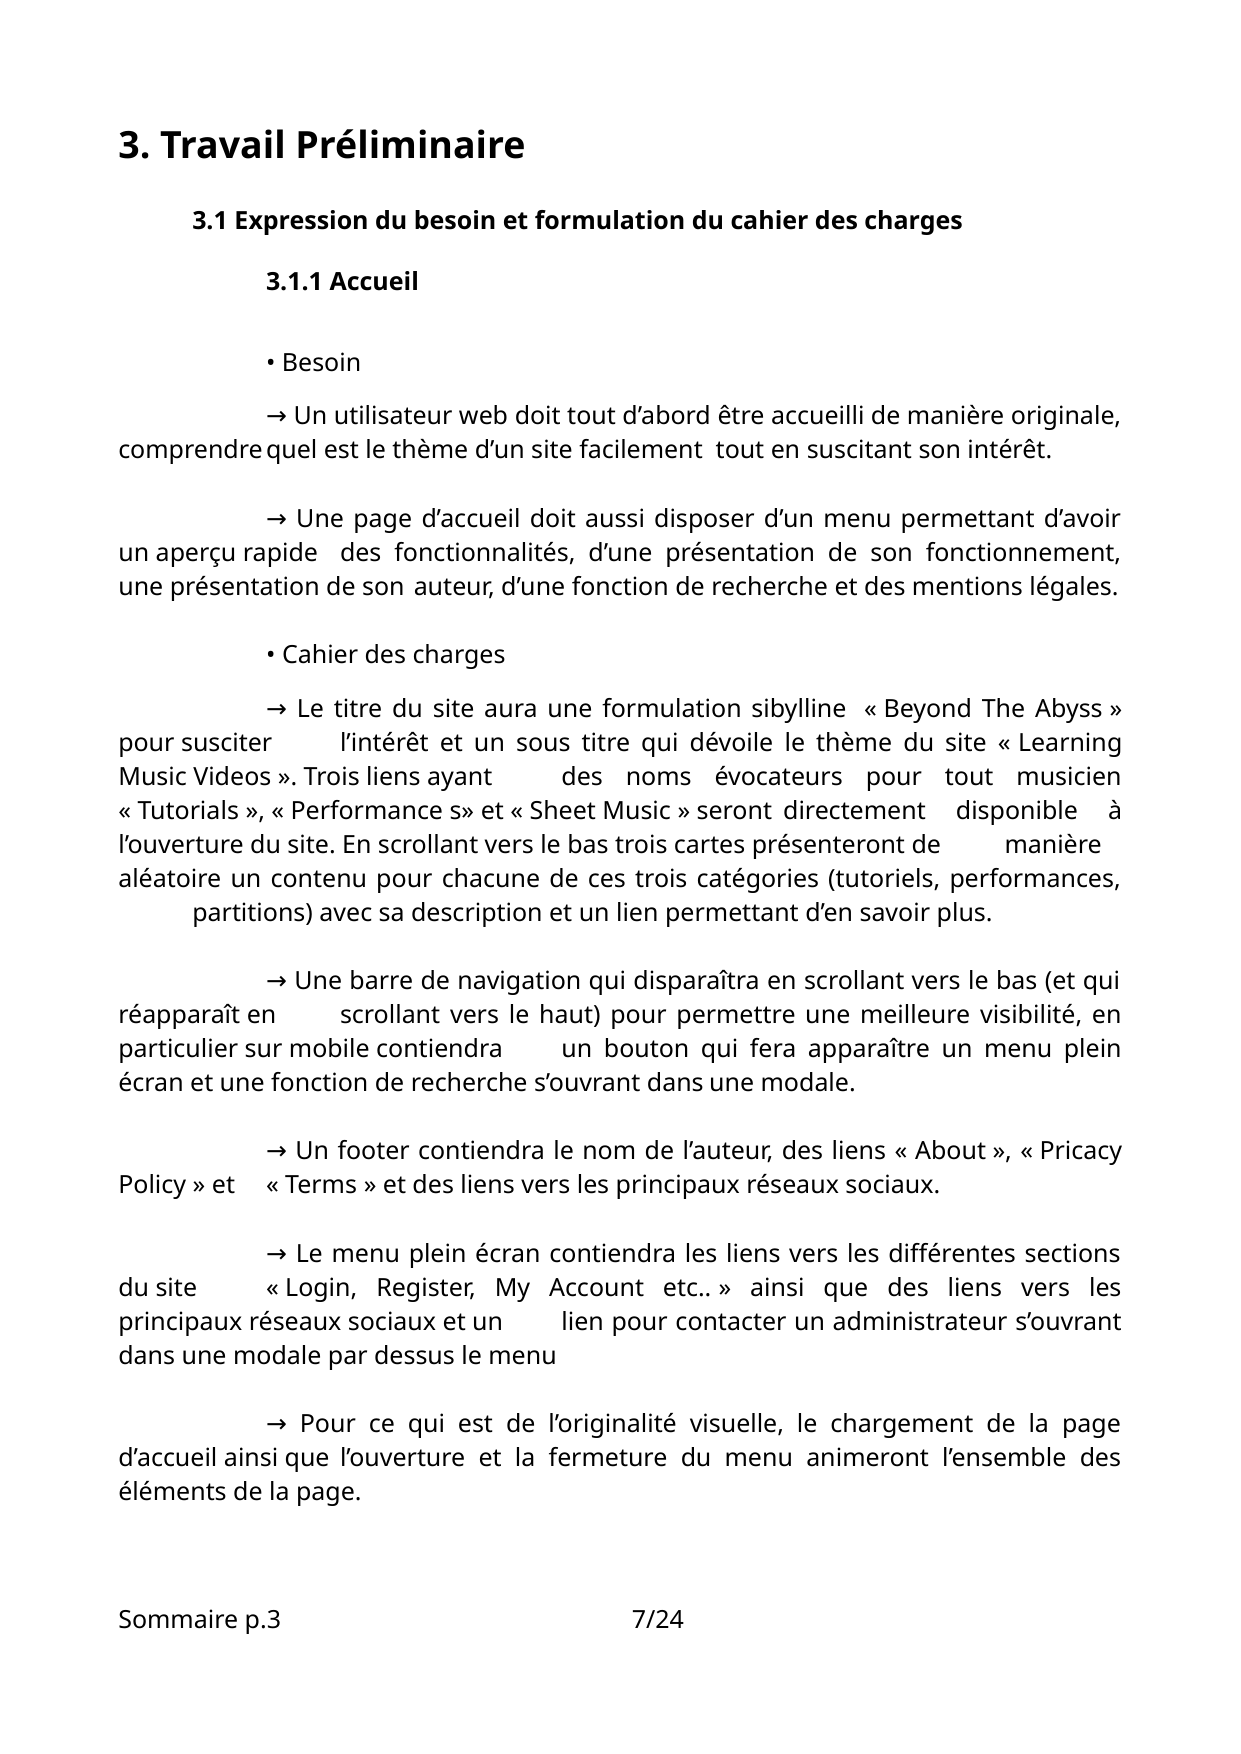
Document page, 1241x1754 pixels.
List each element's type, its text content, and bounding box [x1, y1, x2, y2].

subtitle 3.1.1 Accueil [118, 264, 1122, 298]
subtitle 3. Travail Préliminaire [118, 118, 1122, 169]
text → Le menu plein écran contiendra les liens vers les différentes sections du site « Login, Register, My Account etc.. » ainsi que des liens vers les principaux réseaux sociaux et un lien pour contacter un administrateur s’ouvrant dans une modale par dessus le menu [118, 1235, 1122, 1371]
text • Cahier des charges [118, 636, 1122, 671]
text → Le titre du site aura une formulation sibylline « Beyond The Abyss » pour susciter l’intérêt et un sous titre qui dévoile le thème du site « Learning Music Videos ». Trois liens ayant des noms évocateurs pour tout musicien « Tutorials », « Performance s» et « Sheet Music » seront directement disponible à l’ouverture du site. En scrollant vers le bas trois cartes présenteront de manière aléatoire un contenu pour chacune de ces trois catégories (tutoriels, performances, partitions) avec sa description et un lien permettant d’en savoir plus. [118, 690, 1122, 929]
text → Pour ce qui est de l’originalité visuelle, le chargement de la page d’accueil ainsi que l’ouverture et la fermeture du menu animeront l’ensemble des éléments de la page. [118, 1406, 1122, 1508]
text • Besoin [118, 344, 1122, 378]
subtitle 3.1 Expression du besoin et formulation du cahier des charges [118, 202, 1122, 237]
text → Un footer contiendra le nom de l’auteur, des liens « About », « Pricacy Policy » et « Terms » et des liens vers les principaux réseaux sociaux. [118, 1133, 1122, 1201]
text → Une barre de navigation qui disparaîtra en scrollant vers le bas (et qui réapparaît en scrollant vers le haut) pour permettre une meilleure visibilité, en particulier sur mobile contiendra un bouton qui fera apparaître un menu plein écran et une fonction de recherche s’ouvrant dans une modale. [118, 963, 1122, 1099]
text → Un utilisateur web doit tout d’abord être accueilli de manière originale, comprendre quel est le thème d’un site facilement tout en suscitant son intérêt. [118, 398, 1122, 466]
text → Une page d’accueil doit aussi disposer d’un menu permettant d’avoir un aperçu rapide des fonctionnalités, d’une présentation de son fonctionnement, une présentation de son auteur, d’une fonction de recherche et des mentions légales. [118, 500, 1122, 602]
